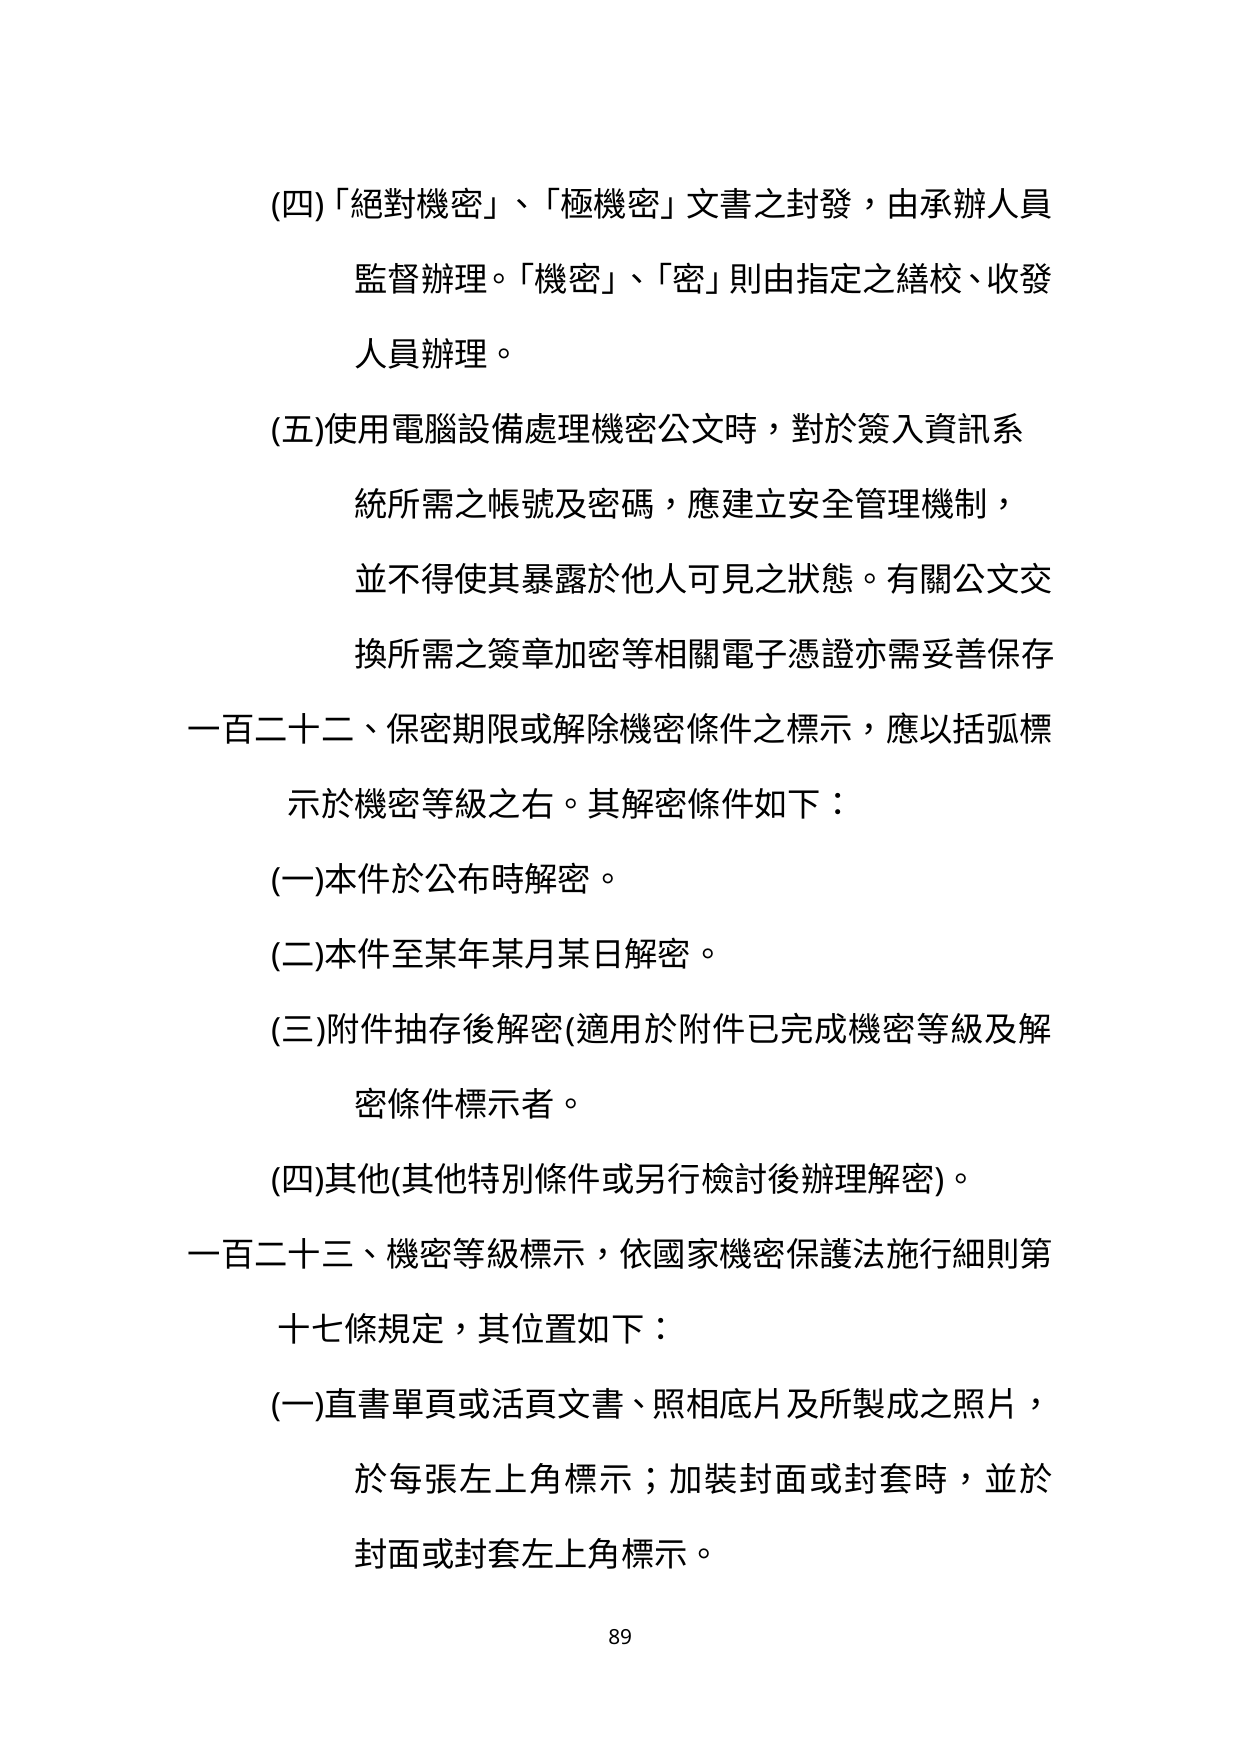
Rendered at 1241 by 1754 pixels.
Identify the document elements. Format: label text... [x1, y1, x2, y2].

text (一)本件於公布時解密。 [271, 839, 1053, 914]
text (二)本件至某年某月某日解密。 [271, 914, 1053, 989]
text (五)使用電腦設備處理機密公文時，對於簽入資訊系統所需之帳號及密碼，應建立安全管理機制，並不得使其暴露於他人可見之狀態。有關公文交換所需之簽章加密等相關電子憑證亦需妥善保存。 [271, 389, 1053, 689]
text (四)其他(其他特別條件或另行檢討後辦理解密)。 [271, 1139, 1053, 1214]
text (四)「絕對機密」、「極機密」文書之封發，由承辦人員監督辦理。「機密」、「密」則由指定之繕校、收發人員辦理。 [271, 164, 1053, 389]
text 一百二十二、保密期限或解除機密條件之標示，應以括弧標示於機密等級之右。其解密條件如下： [187, 689, 1053, 839]
text (一)直書單頁或活頁文書、照相底片及所製成之照片，於每張左上角標示；加裝封面或封套時，並於封面或封套左上角標示。 [271, 1364, 1053, 1589]
text 一百二十三、機密等級標示，依國家機密保護法施行細則第十七條規定，其位置如下： [187, 1214, 1053, 1364]
text (三)附件抽存後解密(適用於附件已完成機密等級及解密條件標示者。 [271, 989, 1053, 1139]
